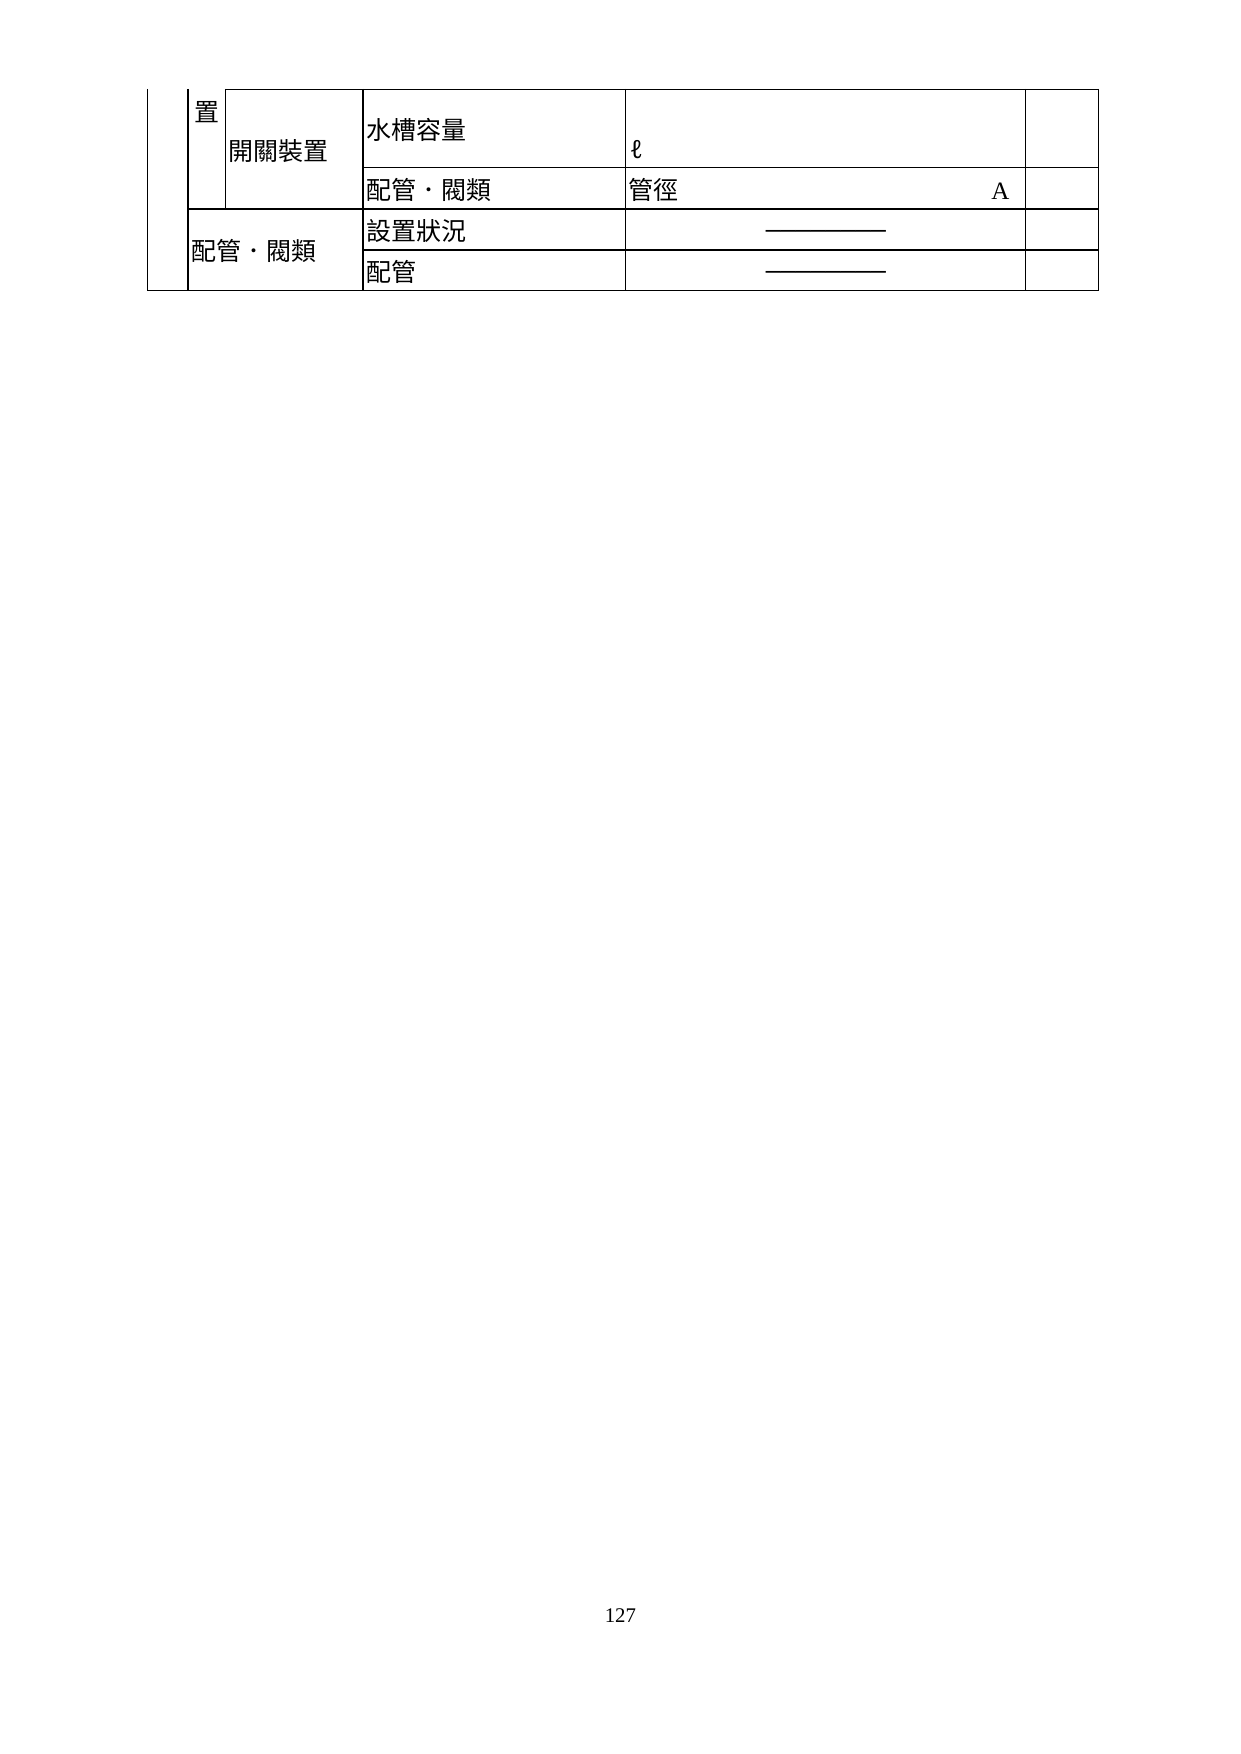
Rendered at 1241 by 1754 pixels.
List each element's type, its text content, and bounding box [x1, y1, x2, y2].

table_cell 開關裝置 [226, 90, 362, 208]
table_cell 配管 [364, 251, 625, 290]
table_cell [148, 89, 187, 167]
table_cell 配管．閥類 [189, 210, 362, 290]
table_cell ℓ [626, 90, 1025, 167]
table_cell [189, 167, 225, 208]
table_cell [1026, 210, 1098, 249]
table_cell 配管．閥類 [364, 168, 625, 208]
table_cell [148, 167, 187, 208]
table_cell ──────── [626, 251, 1025, 290]
table_cell [148, 249, 187, 290]
table_cell [1026, 251, 1098, 290]
table_cell ──────── [626, 210, 1025, 249]
table_cell 水槽容量 [364, 90, 625, 167]
table_cell [148, 208, 187, 249]
table_cell 管徑 A [626, 168, 1025, 208]
table_cell 置 [189, 89, 225, 167]
table_cell 設置狀況 [364, 210, 625, 249]
table_cell [1026, 168, 1098, 208]
table_cell [1026, 90, 1098, 167]
